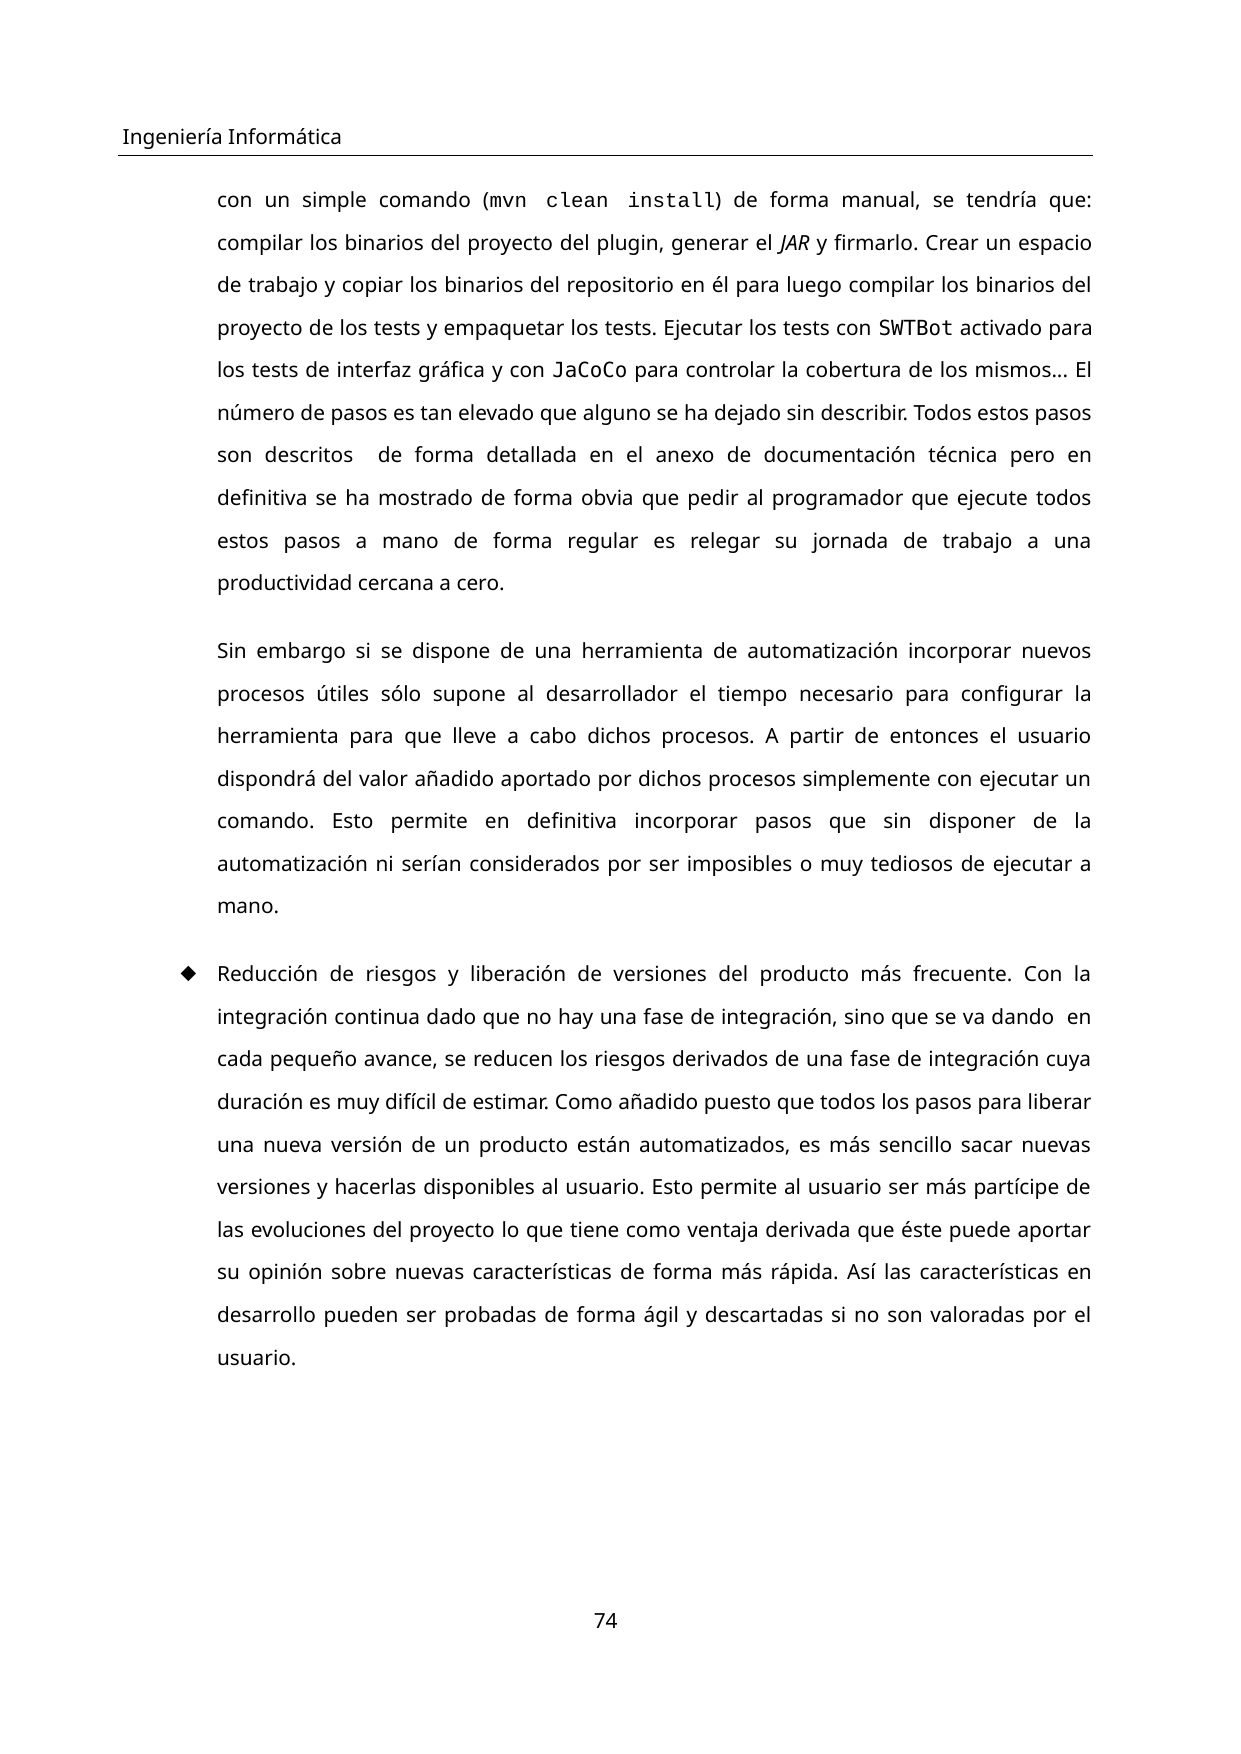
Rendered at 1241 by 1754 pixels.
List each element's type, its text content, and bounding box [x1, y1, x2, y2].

list Sin embargo si se dispone de una herramienta de automatización incorporar nuevos procesos útiles sólo supone al desarrollador el tiempo necesario para configurar la herramienta para que lleve a cabo dichos procesos. A partir de entonces el usuario dispondrá del valor añadido aportado por dichos procesos simplemente con ejecutar un comando. Esto permite en definitiva incorporar pasos que sin disponer de la automatización ni serían considerados por ser imposibles o muy tediosos de ejecutar a mano. [179, 636, 1093, 920]
list con un simple comando (mvn clean install) de forma manual, se tendría que: compilar los binarios del proyecto del plugin, generar el JAR y firmarlo. Crear un espacio de trabajo y copiar los binarios del repositorio en él para luego compilar los binarios del proyecto de los tests y empaquetar los tests. Ejecutar los tests con SWTBot activado para los tests de interfaz gráfica y con JaCoCo para controlar la cobertura de los mismos... El número de pasos es tan elevado que alguno se ha dejado sin describir. Todos estos pasos son descritos de forma detallada en el anexo de documentación técnica pero en definitiva se ha mostrado de forma obvia que pedir al programador que ejecute todos estos pasos a mano de forma regular es relegar su jornada de trabajo a una productividad cercana a cero. [179, 185, 1093, 597]
list Reducción de riesgos y liberación de versiones del producto más frecuente. Con la integración continua dado que no hay una fase de integración, sino que se va dando en cada pequeño avance, se reducen los riesgos derivados de una fase de integración cuya duración es muy difícil de estimar. Como añadido puesto que todos los pasos para liberar una nueva versión de un producto están automatizados, es más sencillo sacar nuevas versiones y hacerlas disponibles al usuario. Esto permite al usuario ser más partícipe de las evoluciones del proyecto lo que tiene como ventaja derivada que éste puede aportar su opinión sobre nuevas características de forma más rápida. Así las características en desarrollo pueden ser probadas de forma ágil y descartadas si no son valoradas por el usuario. [179, 959, 1093, 1371]
